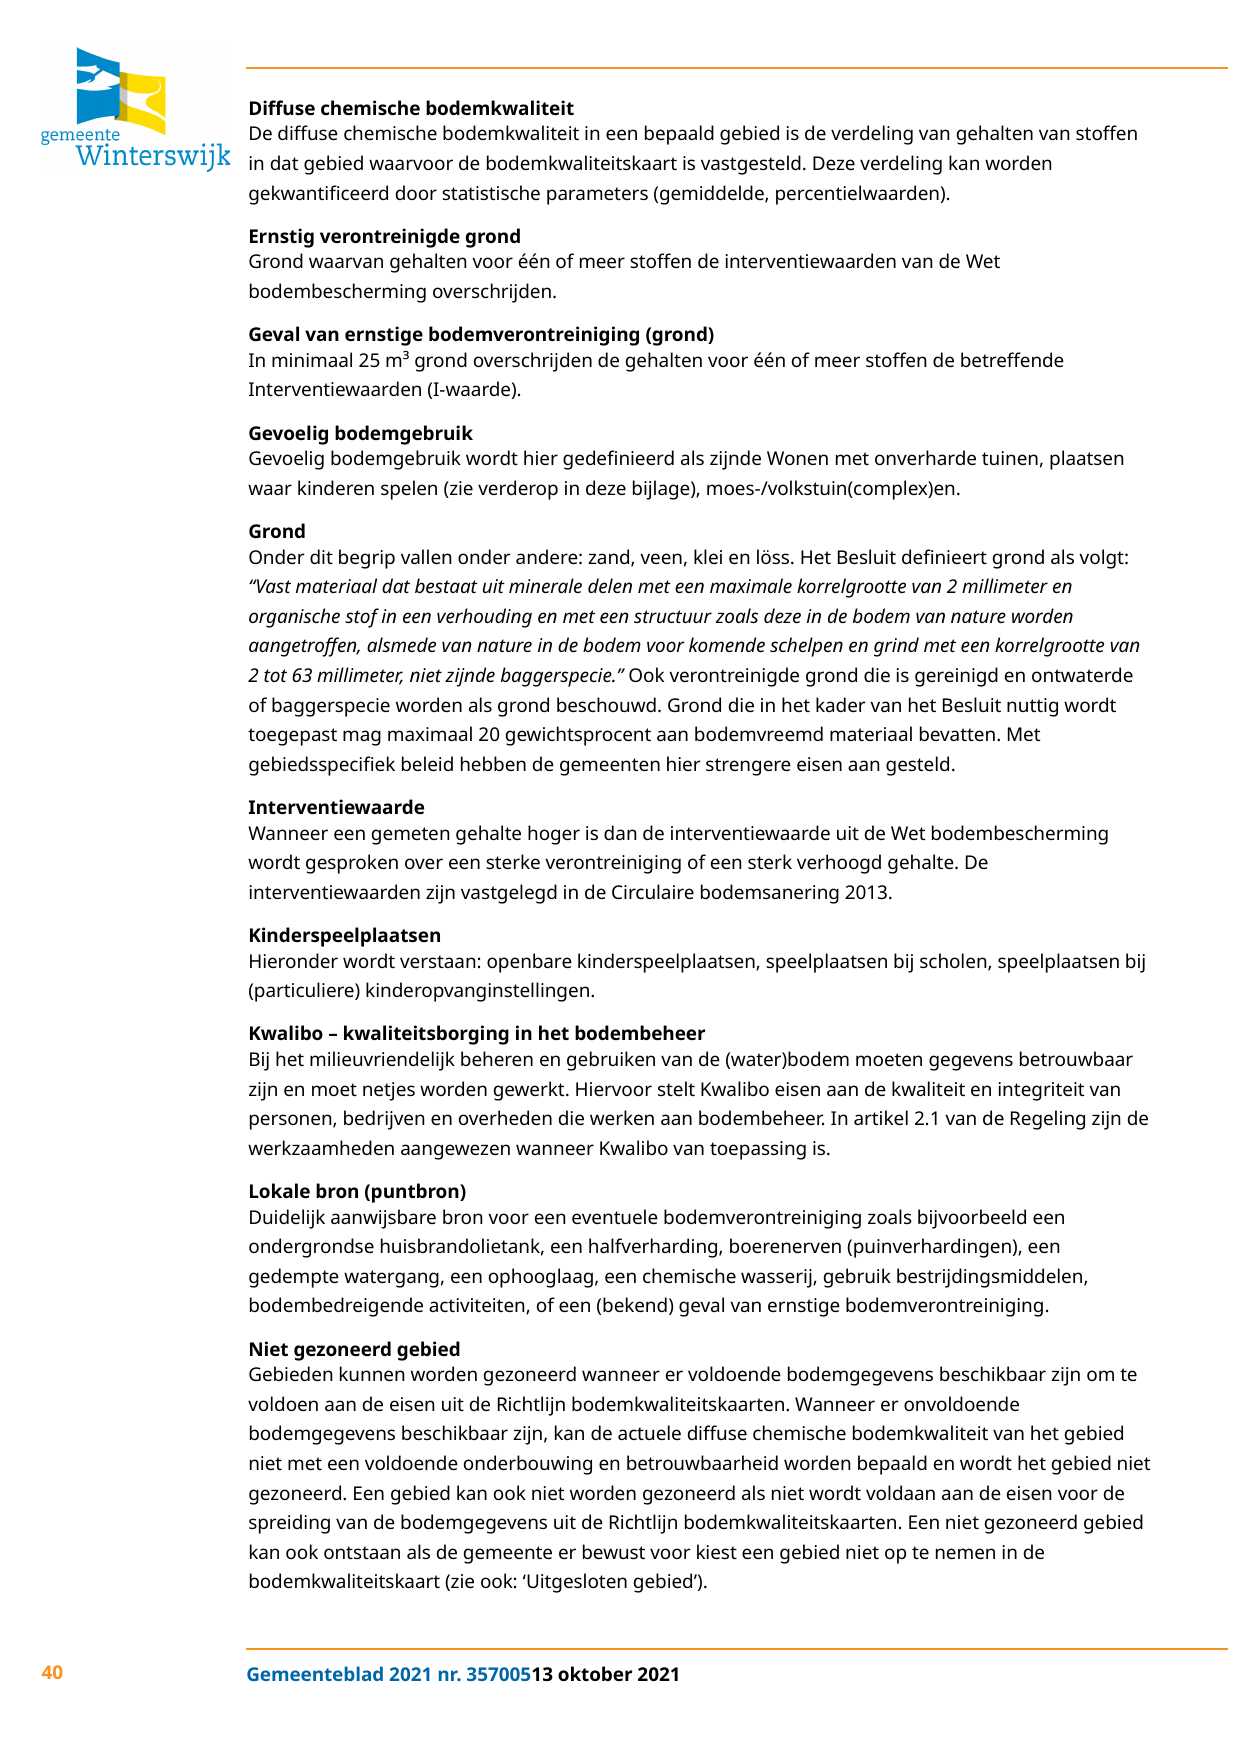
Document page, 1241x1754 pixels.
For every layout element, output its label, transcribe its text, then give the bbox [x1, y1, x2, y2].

text Gevoelig bodemgebruik wordt hier gedefinieerd als zijnde Wonen met onverharde tuinen, plaatsen waar kinderen spelen (zie verderop in deze bijlage), moes-/volkstuin(complex)en. [248, 445, 1152, 501]
text De diffuse chemische bodemkwaliteit in een bepaald gebied is de verdeling van gehalten van stoffen in dat gebied waarvoor de bodemkwaliteitskaart is vastgesteld. Deze verdeling kan worden gekwantificeerd door statistische parameters (gemiddelde, percentielwaarden). [248, 121, 1152, 205]
text Ernstig verontreinigde grond [248, 223, 1152, 248]
text In minimaal 25 m³ grond overschrijden de gehalten voor één of meer stoffen de betreffende Interventiewaarden (I-waarde). [248, 347, 1152, 402]
text Geval van ernstige bodemverontreiniging (grond) [248, 321, 1152, 347]
text Diffuse chemische bodemkwaliteit [248, 95, 1152, 121]
text Bij het milieuvriendelijk beheren en gebruiken van de (water)bodem moeten gegevens betrouwbaar zijn en moet netjes worden gewerkt. Hiervoor stelt Kwalibo eisen aan de kwaliteit en integriteit van personen, bedrijven en overheden die werken aan bodembeheer. In artikel 2.1 van de Regeling zijn de werkzaamheden aangewezen wanneer Kwalibo van toepassing is. [248, 1046, 1152, 1161]
text Hieronder wordt verstaan: openbare kinderspeelplaatsen, speelplaatsen bij scholen, speelplaatsen bij (particuliere) kinderopvanginstellingen. [248, 948, 1152, 1003]
text Gevoelig bodemgebruik [248, 420, 1152, 445]
text Kinderspeelplaatsen [248, 922, 1152, 948]
text Onder dit begrip vallen onder andere: zand, veen, klei en löss. Het Besluit definieert grond als volgt: “Vast materiaal dat bestaat uit minerale delen met een maximale korrelgrootte van 2 millimeter en organische stof in een verhouding en met een structuur zoals deze in de bodem van nature worden aangetroffen, alsmede van nature in de bodem voor komende schelpen en grind met een korrelgrootte van 2 tot 63 millimeter, niet zijnde baggerspecie.” Ook verontreinigde grond die is gereinigd en ontwaterde of baggerspecie worden als grond beschouwd. Grond die in het kader van het Besluit nuttig wordt toegepast mag maximaal 20 gewichtsprocent aan bodemvreemd materiaal bevatten. Met gebiedsspecifiek beleid hebben de gemeenten hier strengere eisen aan gesteld. [248, 544, 1152, 777]
text Interventiewaarde [248, 794, 1152, 820]
text Gebieden kunnen worden gezoneerd wanneer er voldoende bodemgegevens beschikbaar zijn om te voldoen aan de eisen uit de Richtlijn bodemkwaliteitskaarten. Wanneer er onvoldoende bodemgegevens beschikbaar zijn, kan de actuele diffuse chemische bodemkwaliteit van het gebied niet met een voldoende onderbouwing en betrouwbaarheid worden bepaald en wordt het gebied niet gezoneerd. Een gebied kan ook niet worden gezoneerd als niet wordt voldaan aan de eisen voor de spreiding van de bodemgegevens uit de Richtlijn bodemkwaliteitskaarten. Een niet gezoneerd gebied kan ook ontstaan als de gemeente er bewust voor kiest een gebied niet op te nemen in de bodemkwaliteitskaart (zie ook: ‘Uitgesloten gebied’). [248, 1361, 1152, 1594]
text Wanneer een gemeten gehalte hoger is dan de interventiewaarde uit de Wet bodembescherming wordt gesproken over een sterke verontreiniging of een sterk verhoogd gehalte. De interventiewaarden zijn vastgelegd in de Circulaire bodemsanering 2013. [248, 820, 1152, 905]
picture [41, 47, 231, 172]
picture [225, 153, 231, 162]
text Grond waarvan gehalten voor één of meer stoffen de interventiewaarden van de Wet bodembescherming overschrijden. [248, 248, 1152, 304]
text Grond [248, 518, 1152, 544]
text Duidelijk aanwijsbare bron voor een eventuele bodemverontreiniging zoals bijvoorbeeld een ondergrondse huisbrandolietank, een halfverharding, boerenerven (puinverhardingen), een gedempte watergang, een ophooglaag, een chemische wasserij, gebruik bestrijdingsmiddelen, bodembedreigende activiteiten, of een (bekend) geval van ernstige bodemverontreiniging. [248, 1204, 1152, 1318]
text Kwalibo – kwaliteitsborging in het bodembeheer [248, 1021, 1152, 1046]
text Lokale bron (puntbron) [248, 1178, 1152, 1204]
text Niet gezoneerd gebied [248, 1336, 1152, 1361]
